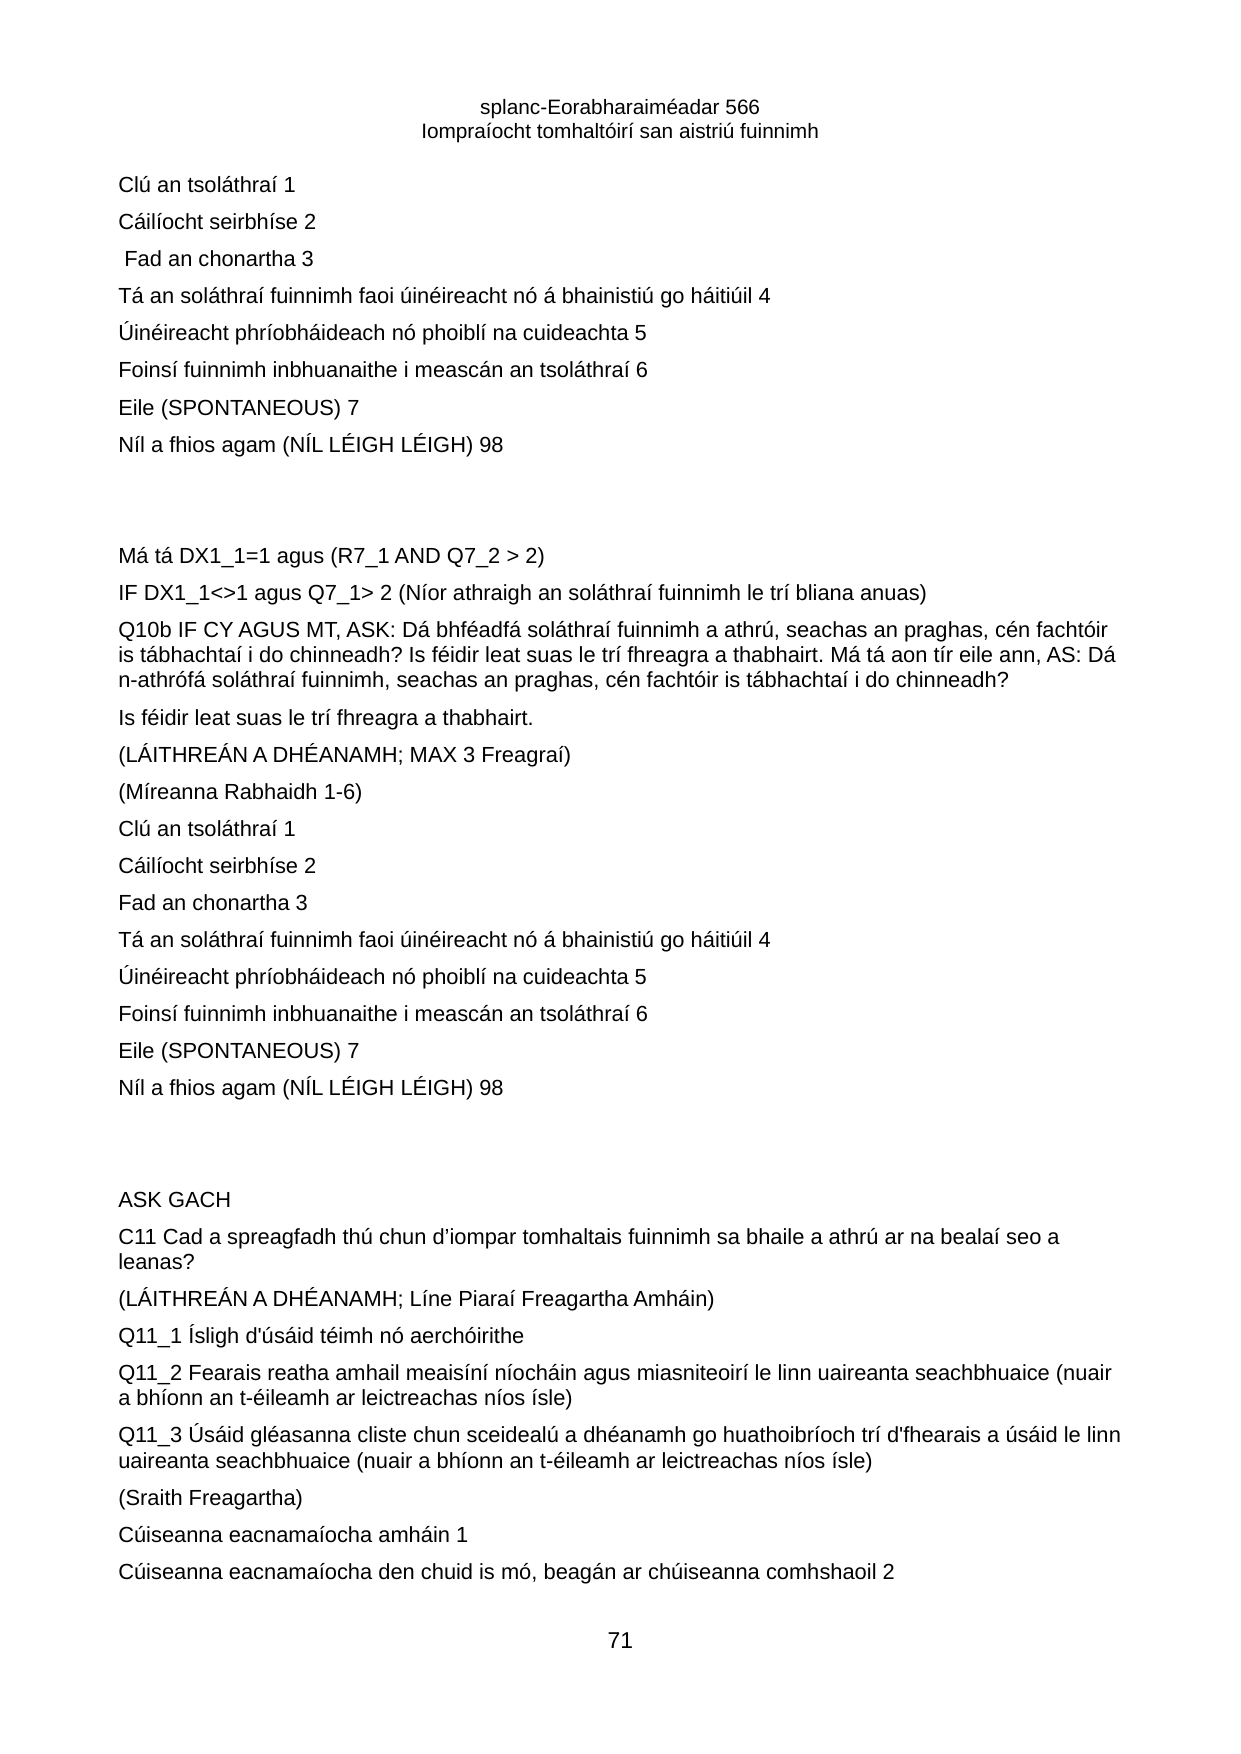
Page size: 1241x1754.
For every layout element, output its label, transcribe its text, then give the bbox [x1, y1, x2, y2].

text Úinéireacht phríobháideach nó phoiblí na cuideachta 5 [118, 320, 1122, 345]
text Cúiseanna eacnamaíocha den chuid is mó, beagán ar chúiseanna comhshaoil 2 [118, 1559, 1122, 1584]
text Fad an chonartha 3 [118, 246, 1122, 271]
text ASK GACH [118, 1186, 1122, 1212]
text Fad an chonartha 3 [118, 890, 1122, 915]
text Níl a fhios agam (NÍL LÉIGH LÉIGH) 98 [118, 1075, 1122, 1100]
text Cáilíocht seirbhíse 2 [118, 853, 1122, 878]
text (Míreanna Rabhaidh 1-6) [118, 778, 1122, 804]
text Cáilíocht seirbhíse 2 [118, 209, 1122, 234]
text Foinsí fuinnimh inbhuanaithe i meascán an tsoláthraí 6 [118, 1001, 1122, 1026]
text (LÁITHREÁN A DHÉANAMH; MAX 3 Freagraí) [118, 741, 1122, 767]
text (LÁITHREÁN A DHÉANAMH; Líne Piaraí Freagartha Amháin) [118, 1286, 1122, 1311]
text Clú an tsoláthraí 1 [118, 172, 1122, 197]
text Foinsí fuinnimh inbhuanaithe i meascán an tsoláthraí 6 [118, 357, 1122, 382]
text Clú an tsoláthraí 1 [118, 816, 1122, 841]
text IF DX1_1<>1 agus Q7_1> 2 (Níor athraigh an soláthraí fuinnimh le trí bliana anuas) [118, 580, 1122, 605]
text Eile (SPONTANEOUS) 7 [118, 1038, 1122, 1063]
text C11 Cad a spreagfadh thú chun d’iompar tomhaltais fuinnimh sa bhaile a athrú ar na bealaí seo a leanas? [118, 1223, 1122, 1274]
text Eile (SPONTANEOUS) 7 [118, 394, 1122, 419]
text Is féidir leat suas le trí fhreagra a thabhairt. [118, 704, 1122, 729]
text (Sraith Freagartha) [118, 1484, 1122, 1510]
text Níl a fhios agam (NÍL LÉIGH LÉIGH) 98 [118, 431, 1122, 457]
text Cúiseanna eacnamaíocha amháin 1 [118, 1522, 1122, 1547]
text Q10b IF CY AGUS MT, ASK: Dá bhféadfá soláthraí fuinnimh a athrú, seachas an praghas, cén fachtóir is tábhachtaí i do chinneadh? Is féidir leat suas le trí fhreagra a thabhairt. Má tá aon tír eile ann, AS: Dá n-athrófá soláthraí fuinnimh, seachas an praghas, cén fachtóir is tábhachtaí i do chinneadh? [118, 617, 1122, 692]
text Tá an soláthraí fuinnimh faoi úinéireacht nó á bhainistiú go háitiúil 4 [118, 283, 1122, 308]
text Q11_2 Fearais reatha amhail meaisíní níocháin agus miasniteoirí le linn uaireanta seachbhuaice (nuair a bhíonn an t-éileamh ar leictreachas níos ísle) [118, 1360, 1122, 1410]
text Tá an soláthraí fuinnimh faoi úinéireacht nó á bhainistiú go háitiúil 4 [118, 927, 1122, 952]
text Q11_3 Úsáid gléasanna cliste chun sceidealú a dhéanamh go huathoibríoch trí d'fhearais a úsáid le linn uaireanta seachbhuaice (nuair a bhíonn an t-éileamh ar leictreachas níos ísle) [118, 1422, 1122, 1473]
text Má tá DX1_1=1 agus (R7_1 AND Q7_2 > 2) [118, 543, 1122, 568]
text Q11_1 Ísligh d'úsáid téimh nó aerchóirithe [118, 1323, 1122, 1348]
text Úinéireacht phríobháideach nó phoiblí na cuideachta 5 [118, 964, 1122, 989]
